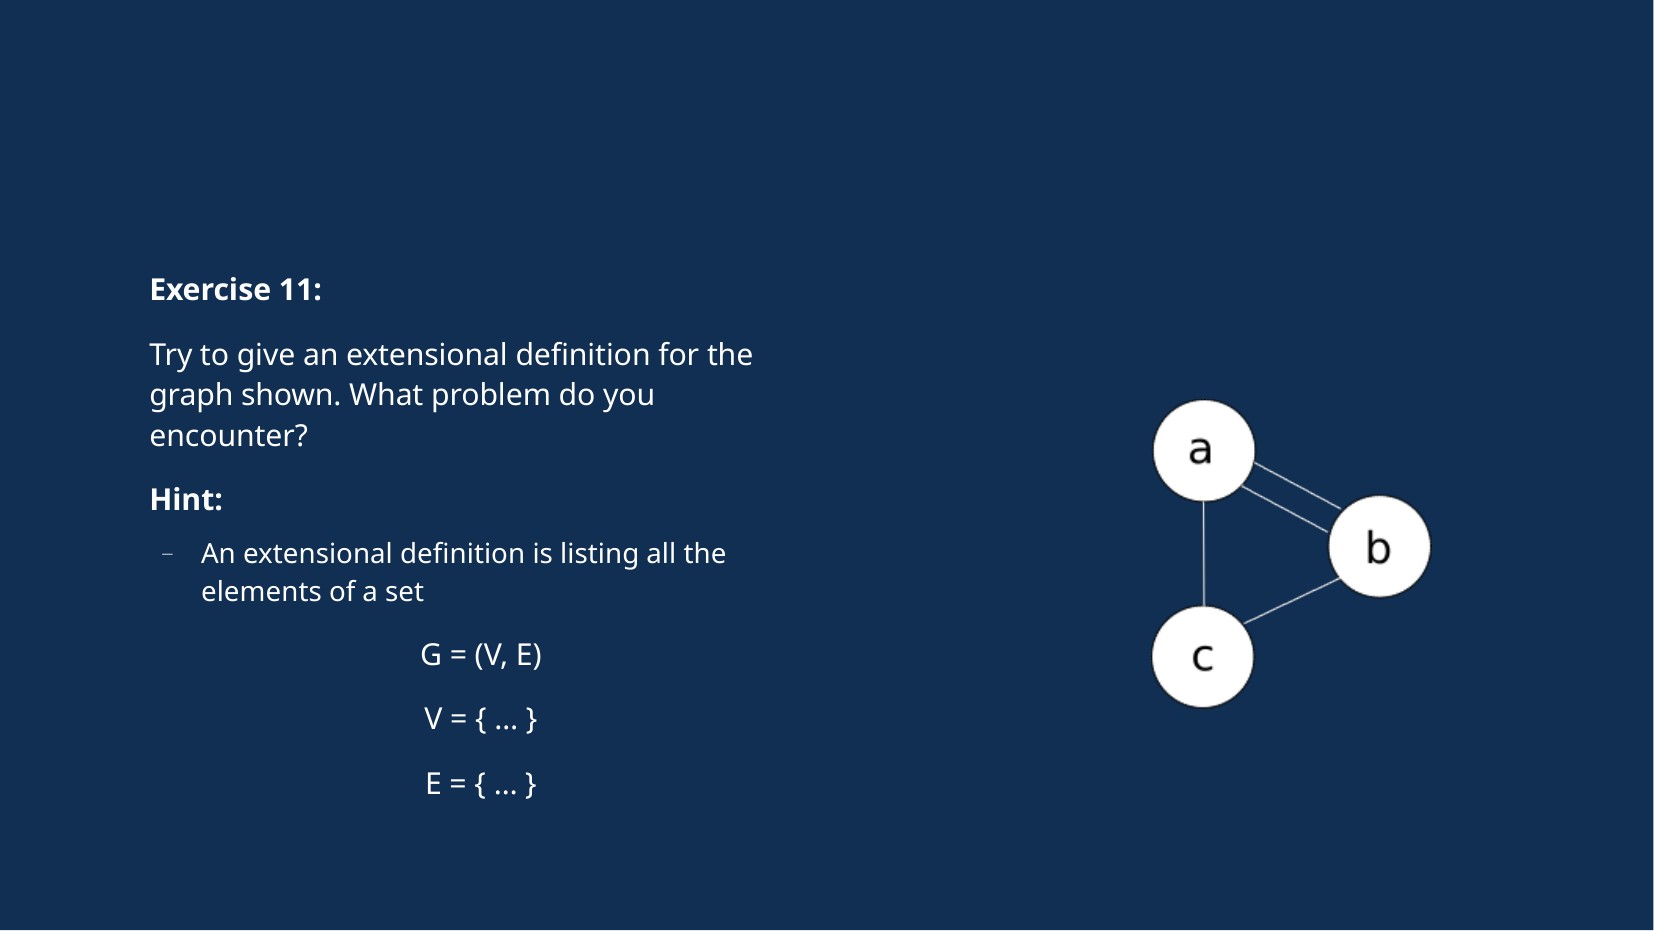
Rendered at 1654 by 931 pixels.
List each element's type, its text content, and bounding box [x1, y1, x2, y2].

list Exercise 11: Try to give an extensional definition for the graph shown. What problem do you encounter? Hint: An extensional definition is listing all the elements of a set G = (V, E) V = { … } E = { … } [97, 268, 813, 806]
picture [1151, 399, 1432, 709]
